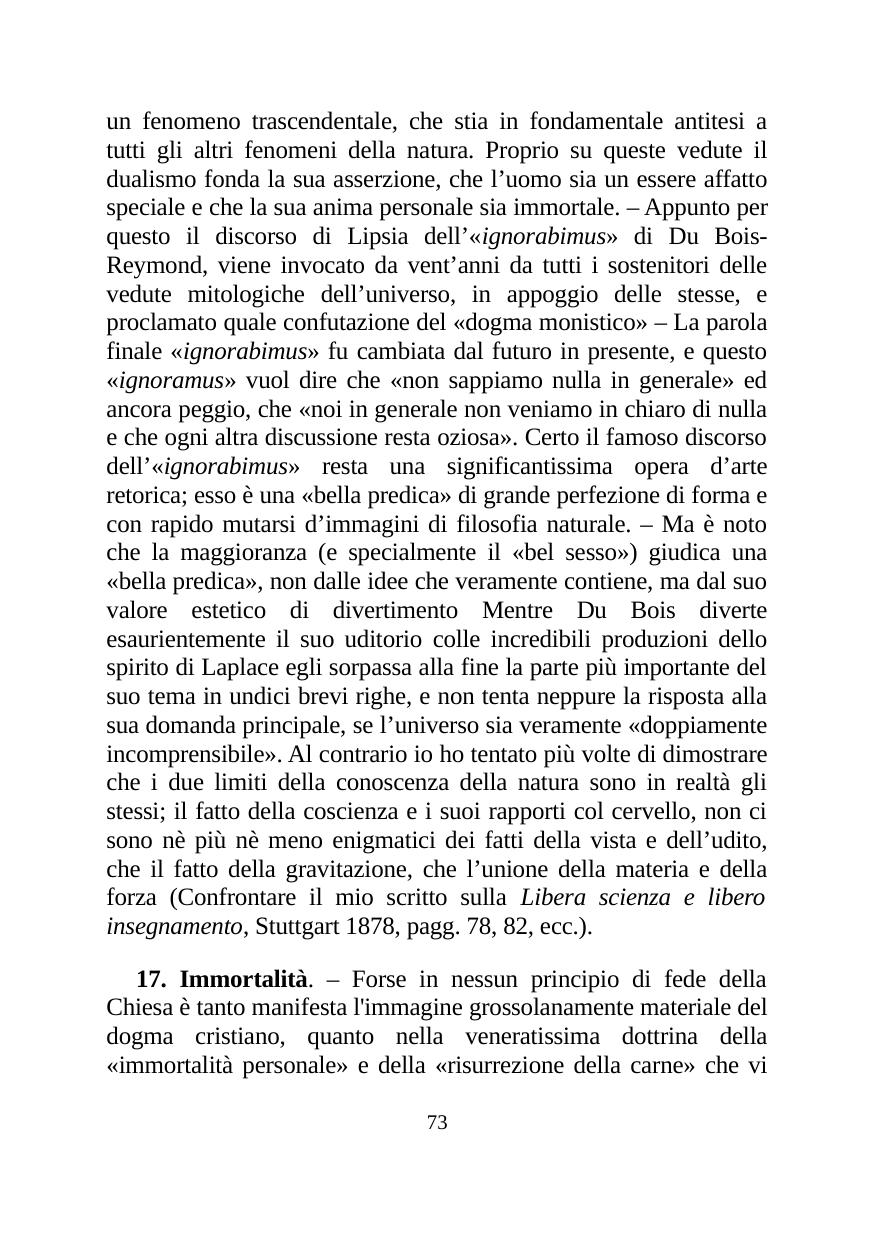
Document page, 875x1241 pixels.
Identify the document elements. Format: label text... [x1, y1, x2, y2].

text un fenomeno trascendentale, che stia in fondamentale antitesi a tutti gli altri fenomeni della natura. Proprio su queste vedute il dualismo fonda la sua asserzione, che l’uomo sia un essere affatto speciale e che la sua anima personale sia immortale. – Appunto per questo il discorso di Lipsia dell’«ignorabimus» di Du Bois-Reymond, viene invocato da vent’anni da tutti i sostenitori delle vedute mitologiche dell’universo, in appoggio delle stesse, e proclamato quale confutazione del «dogma monistico» – La parola finale «ignorabimus» fu cambiata dal futuro in presente, e questo «ignoramus» vuol dire che «non sappiamo nulla in generale» ed ancora peggio, che «noi in generale non veniamo in chiaro di nulla e che ogni altra discussione resta oziosa». Certo il famoso discorso dell’«ignorabimus» resta una significantissima opera d’arte retorica; esso è una «bella predica» di grande perfezione di forma e con rapido mutarsi d’immagini di filosofia naturale. – Ma è noto che la maggioranza (e specialmente il «bel sesso») giudica una «bella predica», non dalle idee che veramente contiene, ma dal suo valore estetico di divertimento Mentre Du Bois diverte esaurientemente il suo uditorio colle incredibili produzioni dello spirito di Laplace egli sorpassa alla fine la parte più importante del suo tema in undici brevi righe, e non tenta neppure la risposta alla sua domanda principale, se l’universo sia veramente «doppiamente incomprensibile». Al contrario io ho tentato più volte di dimostrare che i due limiti della conoscenza della natura sono in realtà gli stessi; il fatto della coscienza e i suoi rapporti col cervello, non ci sono nè più nè meno enigmatici dei fatti della vista e dell’udito, che il fatto della gravitazione, che l’unione della materia e della forza (Confrontare il mio scritto sulla Libera scienza e libero insegnamento, Stuttgart 1878, pagg. 78, 82, ecc.). [106, 106, 768, 940]
text 17. Immortalità. – Forse in nessun principio di fede della Chiesa è tanto manifesta l'immagine grossolanamente materiale del dogma cristiano, quanto nella veneratissima dottrina della «immortalità personale» e della «risurrezione della carne» che vi [106, 964, 768, 1079]
